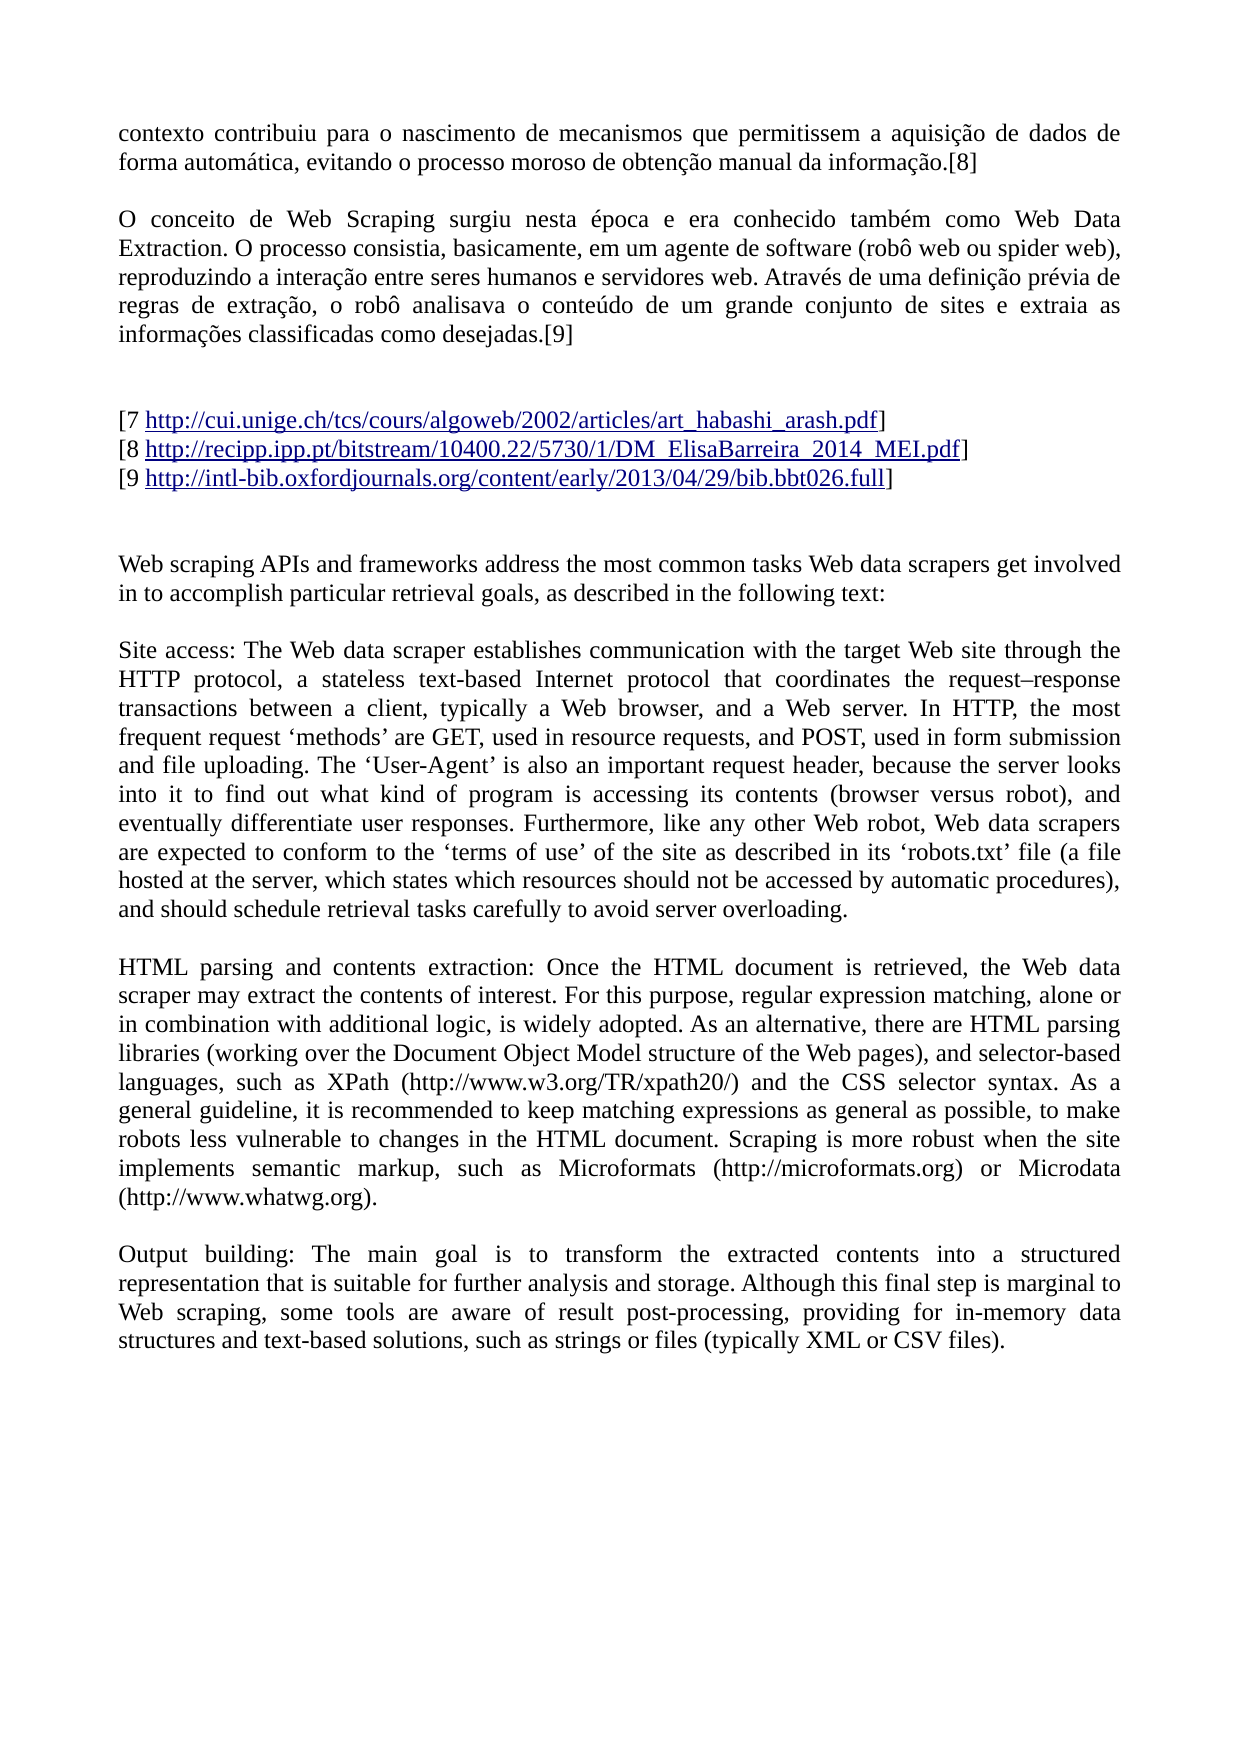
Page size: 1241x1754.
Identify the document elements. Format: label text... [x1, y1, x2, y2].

text [7 http://cui.unige.ch/tcs/cours/algoweb/2002/articles/art_habashi_arash.pdf] [118, 406, 1122, 434]
text O conceito de Web Scraping surgiu nesta época e era conhecido também como Web Data Extraction. O processo consistia, basicamente, em um agente de software (robô web ou spider web), reproduzindo a interação entre seres humanos e servidores web. Através de uma definição prévia de regras de extração, o robô analisava o conteúdo de um grande conjunto de sites e extraia as informações classificadas como desejadas.[9] [118, 204, 1122, 348]
text [9 http://intl-bib.oxfordjournals.org/content/early/2013/04/29/bib.bbt026.full] [118, 463, 1122, 492]
text Site access: The Web data scraper establishes communication with the target Web site through the HTTP protocol, a stateless text-based Internet protocol that coordinates the request–response transactions between a client, typically a Web browser, and a Web server. In HTTP, the most frequent request ‘methods’ are GET, used in resource requests, and POST, used in form submission and file uploading. The ‘User-Agent’ is also an important request header, because the server looks into it to find out what kind of program is accessing its contents (browser versus robot), and eventually differentiate user responses. Furthermore, like any other Web robot, Web data scrapers are expected to conform to the ‘terms of use’ of the site as described in its ‘robots.txt’ file (a file hosted at the server, which states which resources should not be accessed by automatic procedures), and should schedule retrieval tasks carefully to avoid server overloading. [118, 636, 1122, 923]
text Output building: The main goal is to transform the extracted contents into a structured representation that is suitable for further analysis and storage. Although this final step is marginal to Web scraping, some tools are aware of result post-processing, providing for in-memory data structures and text-based solutions, such as strings or files (typically XML or CSV files). [118, 1239, 1122, 1354]
text Web scraping APIs and frameworks address the most common tasks Web data scrapers get involved in to accomplish particular retrieval goals, as described in the following text: [118, 549, 1122, 607]
text HTML parsing and contents extraction: Once the HTML document is retrieved, the Web data scraper may extract the contents of interest. For this purpose, regular expression matching, alone or in combination with additional logic, is widely adopted. As an alternative, there are HTML parsing libraries (working over the Document Object Model structure of the Web pages), and selector-based languages, such as XPath (http://www.w3.org/TR/xpath20/) and the CSS selector syntax. As a general guideline, it is recommended to keep matching expressions as general as possible, to make robots less vulnerable to changes in the HTML document. Scraping is more robust when the site implements semantic markup, such as Microformats (http://microformats.org) or Microdata (http://www.whatwg.org). [118, 952, 1122, 1211]
text [8 http://recipp.ipp.pt/bitstream/10400.22/5730/1/DM_ElisaBarreira_2014_MEI.pdf] [118, 434, 1122, 463]
text contexto contribuiu para o nascimento de mecanismos que permitissem a aquisição de dados de forma automática, evitando o processo moroso de obtenção manual da informação.[8] [118, 118, 1122, 176]
